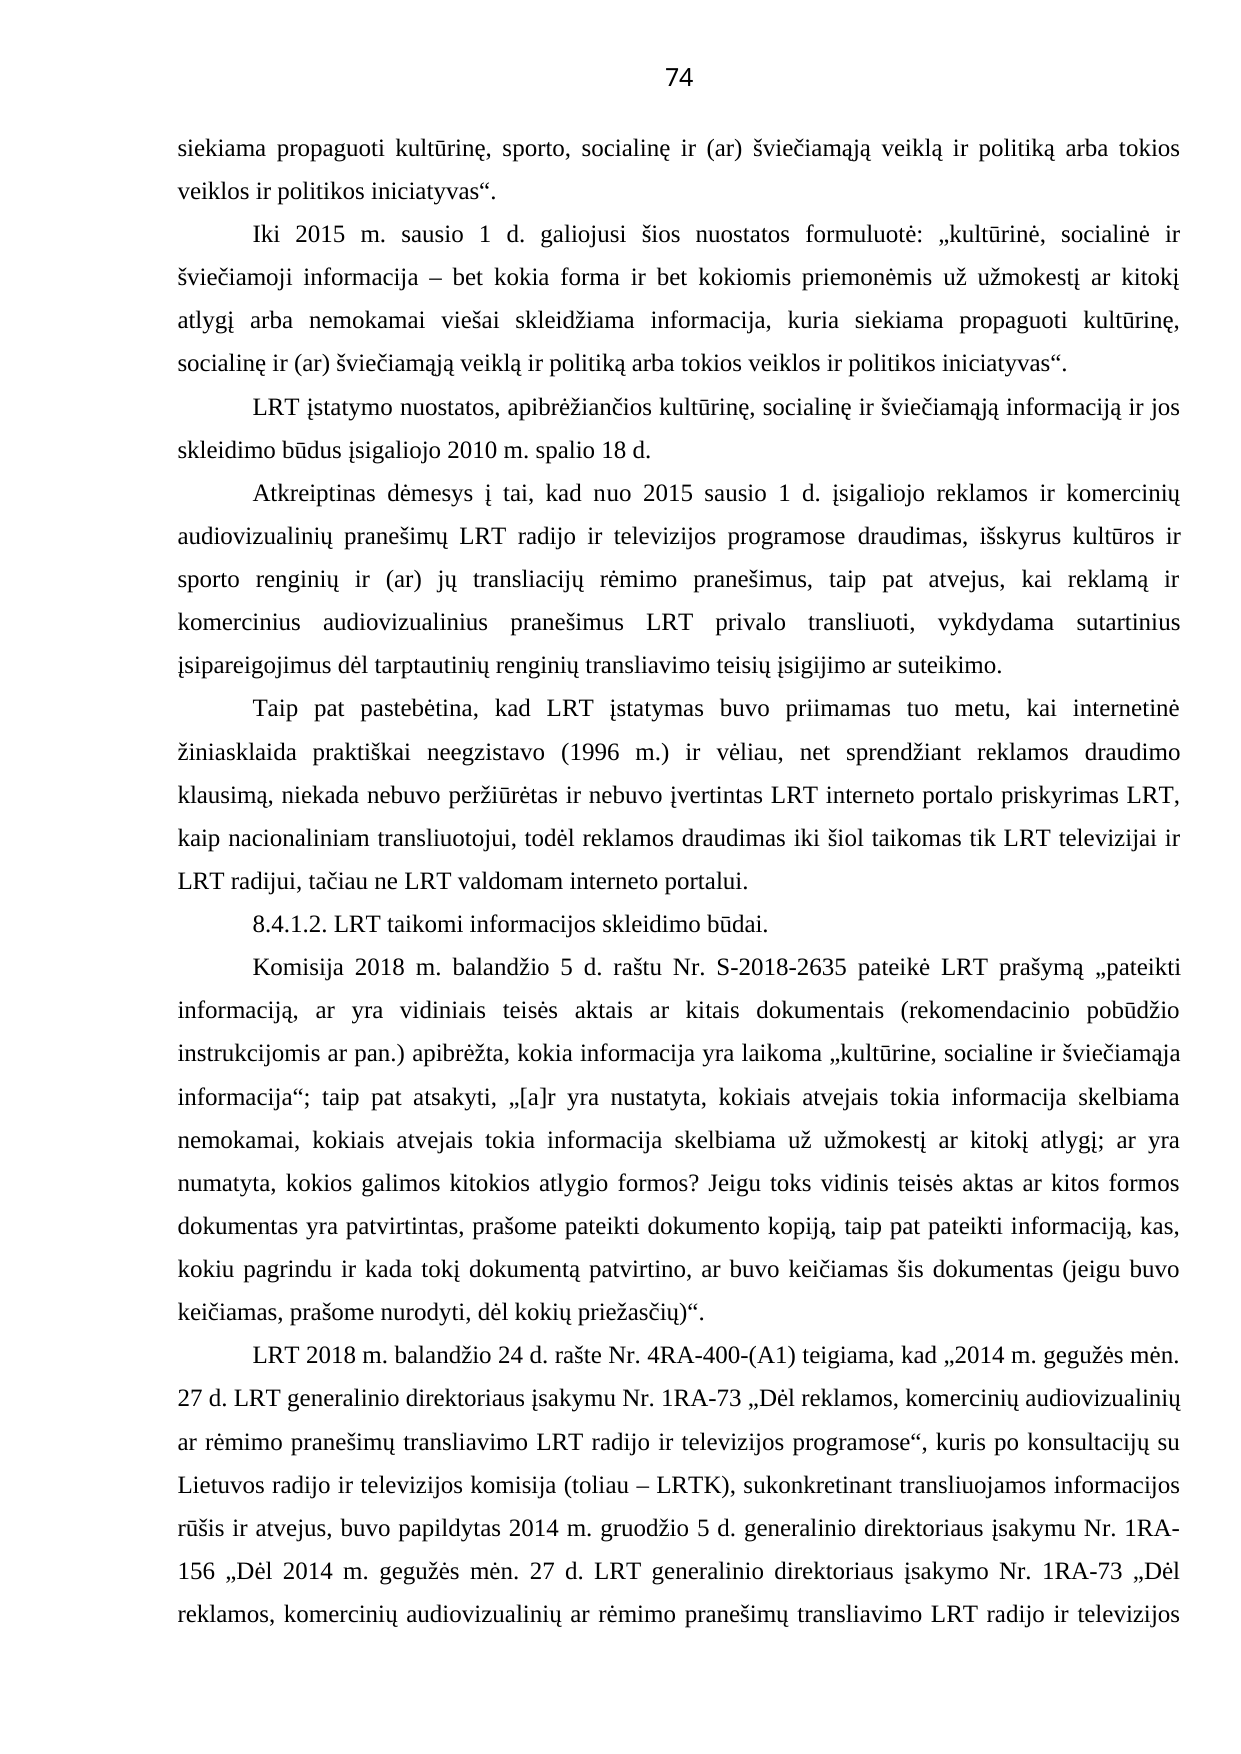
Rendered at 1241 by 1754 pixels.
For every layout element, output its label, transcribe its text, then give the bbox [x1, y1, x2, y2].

text siekiama propaguoti kultūrinę, sporto, socialinę ir (ar) šviečiamąją veiklą ir politiką arba tokios veiklos ir politikos iniciatyvas“. [177, 133, 1181, 205]
text Taip pat pastebėtina, kad LRT įstatymas buvo priimamas tuo metu, kai internetinė žiniasklaida praktiškai neegzistavo (1996 m.) ir vėliau, net sprendžiant reklamos draudimo klausimą, niekada nebuvo peržiūrėtas ir nebuvo įvertintas LRT interneto portalo priskyrimas LRT, kaip nacionaliniam transliuotojui, todėl reklamos draudimas iki šiol taikomas tik LRT televizijai ir LRT radijui, tačiau ne LRT valdomam interneto portalui. [177, 693, 1181, 895]
text 8.4.1.2. LRT taikomi informacijos skleidimo būdai. [177, 909, 1181, 938]
text LRT įstatymo nuostatos, apibrėžiančios kultūrinę, socialinę ir šviečiamąją informaciją ir jos skleidimo būdus įsigaliojo 2010 m. spalio 18 d. [177, 392, 1181, 463]
text Atkreiptinas dėmesys į tai, kad nuo 2015 sausio 1 d. įsigaliojo reklamos ir komercinių audiovizualinių pranešimų LRT radijo ir televizijos programose draudimas, išskyrus kultūros ir sporto renginių ir (ar) jų transliacijų rėmimo pranešimus, taip pat atvejus, kai reklamą ir komercinius audiovizualinius pranešimus LRT privalo transliuoti, vykdydama sutartinius įsipareigojimus dėl tarptautinių renginių transliavimo teisių įsigijimo ar suteikimo. [177, 478, 1181, 679]
text Iki 2015 m. sausio 1 d. galiojusi šios nuostatos formuluotė: „kultūrinė, socialinė ir šviečiamoji informacija – bet kokia forma ir bet kokiomis priemonėmis už užmokestį ar kitokį atlygį arba nemokamai viešai skleidžiama informacija, kuria siekiama propaguoti kultūrinę, socialinę ir (ar) šviečiamąją veiklą ir politiką arba tokios veiklos ir politikos iniciatyvas“. [177, 219, 1181, 377]
text LRT 2018 m. balandžio 24 d. rašte Nr. 4RA-400-(A1) teigiama, kad „2014 m. gegužės mėn. 27 d. LRT generalinio direktoriaus įsakymu Nr. 1RA-73 „Dėl reklamos, komercinių audiovizualinių ar rėmimo pranešimų transliavimo LRT radijo ir televizijos programose“, kuris po konsultacijų su Lietuvos radijo ir televizijos komisija (toliau – LRTK), sukonkretinant transliuojamos informacijos rūšis ir atvejus, buvo papildytas 2014 m. gruodžio 5 d. generalinio direktoriaus įsakymu Nr. 1RA-156 „Dėl 2014 m. gegužės mėn. 27 d. LRT generalinio direktoriaus įsakymo Nr. 1RA-73 „Dėl reklamos, komercinių audiovizualinių ar rėmimo pranešimų transliavimo LRT radijo ir televizijos [177, 1340, 1181, 1628]
text Komisija 2018 m. balandžio 5 d. raštu Nr. S-2018-2635 pateikė LRT prašymą „pateikti informaciją, ar yra vidiniais teisės aktais ar kitais dokumentais (rekomendacinio pobūdžio instrukcijomis ar pan.) apibrėžta, kokia informacija yra laikoma „kultūrine, socialine ir šviečiamąja informacija“; taip pat atsakyti, „[a]r yra nustatyta, kokiais atvejais tokia informacija skelbiama nemokamai, kokiais atvejais tokia informacija skelbiama už užmokestį ar kitokį atlygį; ar yra numatyta, kokios galimos kitokios atlygio formos? Jeigu toks vidinis teisės aktas ar kitos formos dokumentas yra patvirtintas, prašome pateikti dokumento kopiją, taip pat pateikti informaciją, kas, kokiu pagrindu ir kada tokį dokumentą patvirtino, ar buvo keičiamas šis dokumentas (jeigu buvo keičiamas, prašome nurodyti, dėl kokių priežasčių)“. [177, 952, 1181, 1326]
